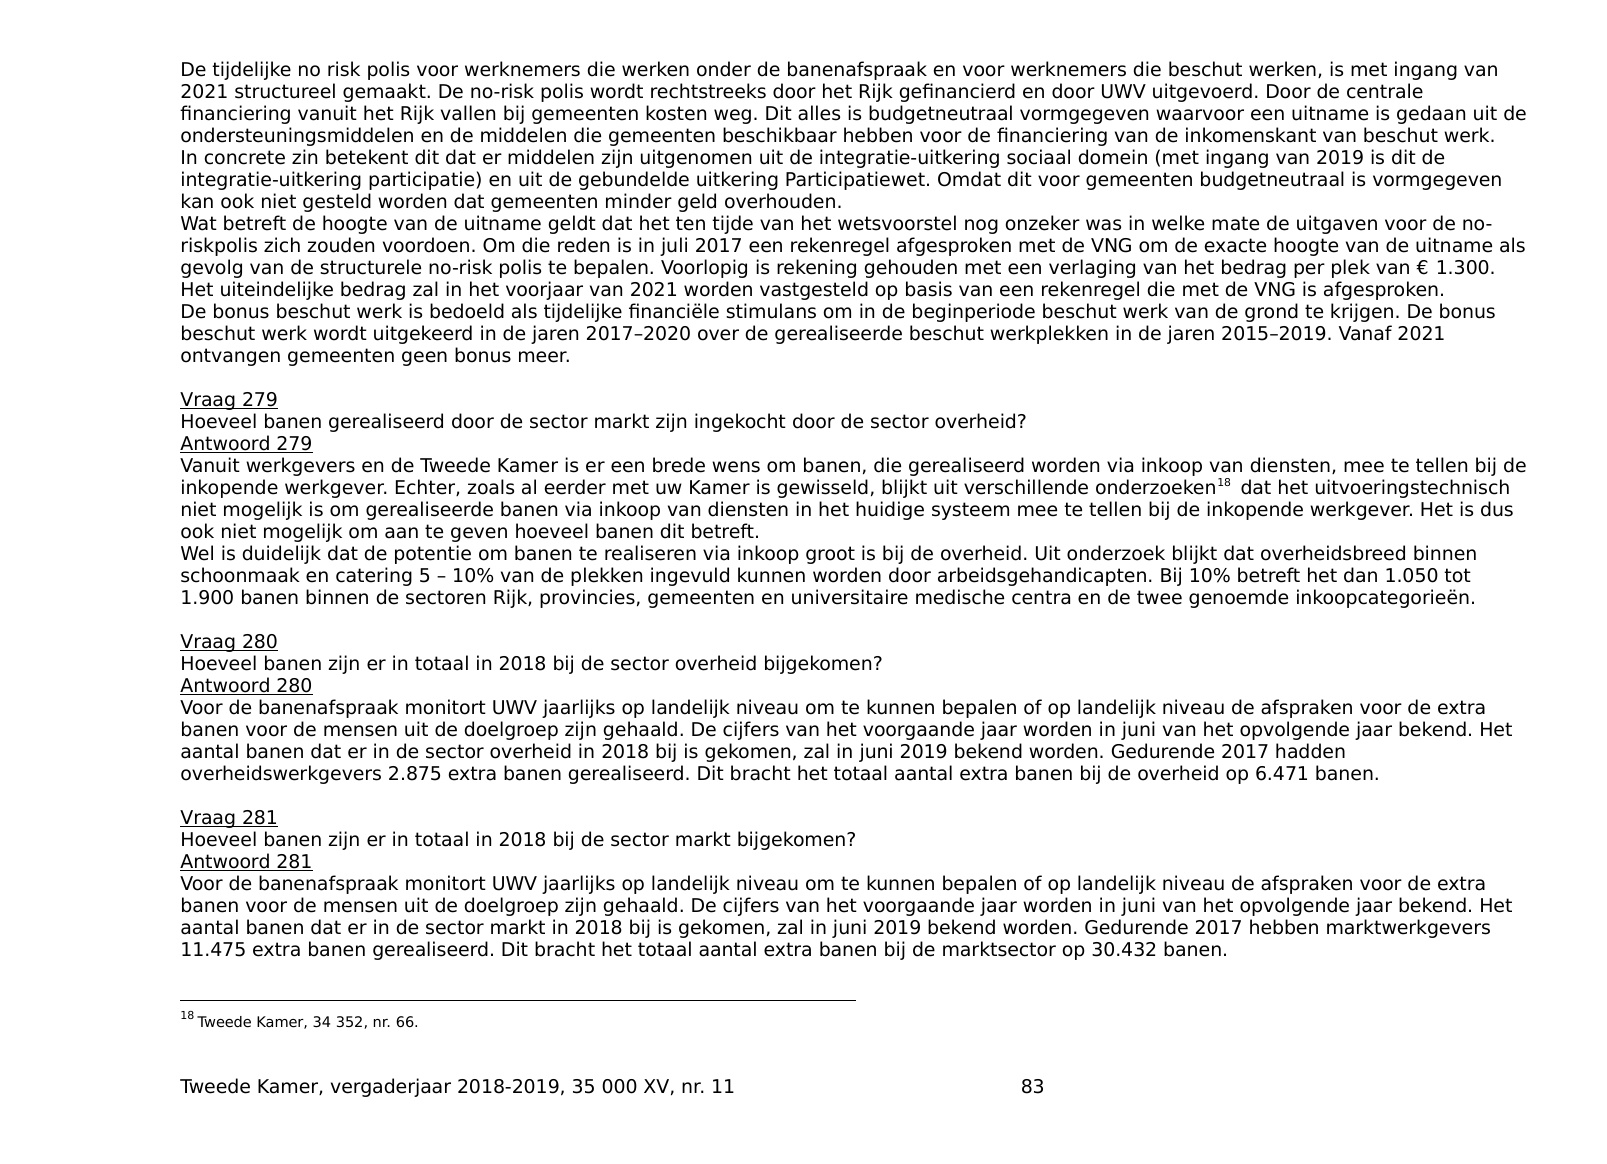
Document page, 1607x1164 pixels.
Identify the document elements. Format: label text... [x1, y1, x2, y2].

text Hoeveel banen zijn er in totaal in 2018 bij de sector overheid bijgekomen? [180, 653, 1529, 675]
text De bonus beschut werk is bedoeld als tijdelijke financiële stimulans om in de beginperiode beschut werk van de grond te krijgen. De bonus beschut werk wordt uitgekeerd in de jaren 2017–2020 over de gerealiseerde beschut werkplekken in de jaren 2015–2019. Vanaf 2021 ontvangen gemeenten geen bonus meer. [180, 301, 1529, 367]
text In concrete zin betekent dit dat er middelen zijn uitgenomen uit de integratie-uitkering sociaal domein (met ingang van 2019 is dit de integratie-uitkering participatie) en uit de gebundelde uitkering Participatiewet. Omdat dit voor gemeenten budgetneutraal is vormgegeven kan ook niet gesteld worden dat gemeenten minder geld overhouden. [180, 147, 1529, 213]
text De tijdelijke no risk polis voor werknemers die werken onder de banenafspraak en voor werknemers die beschut werken, is met ingang van 2021 structureel gemaakt. De no-risk polis wordt rechtstreeks door het Rijk gefinancierd en door UWV uitgevoerd. Door de centrale financiering vanuit het Rijk vallen bij gemeenten kosten weg. Dit alles is budgetneutraal vormgegeven waarvoor een uitname is gedaan uit de ondersteuningsmiddelen en de middelen die gemeenten beschikbaar hebben voor de financiering van de inkomenskant van beschut werk. [180, 59, 1529, 147]
text Wel is duidelijk dat de potentie om banen te realiseren via inkoop groot is bij de overheid. Uit onderzoek blijkt dat overheidsbreed binnen schoonmaak en catering 5 – 10% van de plekken ingevuld kunnen worden door arbeidsgehandicapten. Bij 10% betreft het dan 1.050 tot 1.900 banen binnen de sectoren Rijk, provincies, gemeenten en universitaire medische centra en de twee genoemde inkoopcategorieën. [180, 543, 1529, 609]
text Voor de banenafspraak monitort UWV jaarlijks op landelijk niveau om te kunnen bepalen of op landelijk niveau de afspraken voor de extra banen voor de mensen uit de doelgroep zijn gehaald. De cijfers van het voorgaande jaar worden in juni van het opvolgende jaar bekend. Het aantal banen dat er in de sector overheid in 2018 bij is gekomen, zal in juni 2019 bekend worden. Gedurende 2017 hadden overheidswerkgevers 2.875 extra banen gerealiseerd. Dit bracht het totaal aantal extra banen bij de overheid op 6.471 banen. [180, 697, 1529, 785]
text Hoeveel banen zijn er in totaal in 2018 bij de sector markt bijgekomen? [180, 829, 1529, 851]
text Vanuit werkgevers en de Tweede Kamer is er een brede wens om banen, die gerealiseerd worden via inkoop van diensten, mee te tellen bij de inkopende werkgever. Echter, zoals al eerder met uw Kamer is gewisseld, blijkt uit verschillende onderzoeken dat het uitvoeringstechnisch niet mogelijk is om gerealiseerde banen via inkoop van diensten in het huidige systeem mee te tellen bij de inkopende werkgever. Het is dus ook niet mogelijk om aan te geven hoeveel banen dit betreft. [180, 455, 1529, 543]
text Wat betreft de hoogte van de uitname geldt dat het ten tijde van het wetsvoorstel nog onzeker was in welke mate de uitgaven voor de no-riskpolis zich zouden voordoen. Om die reden is in juli 2017 een rekenregel afgesproken met de VNG om de exacte hoogte van de uitname als gevolg van de structurele no-risk polis te bepalen. Voorlopig is rekening gehouden met een verlaging van het bedrag per plek van € 1.300. Het uiteindelijke bedrag zal in het voorjaar van 2021 worden vastgesteld op basis van een rekenregel die met de VNG is afgesproken. [180, 213, 1529, 301]
text Vraag 280 [180, 631, 1529, 653]
text Vraag 279 [180, 389, 1529, 411]
text Voor de banenafspraak monitort UWV jaarlijks op landelijk niveau om te kunnen bepalen of op landelijk niveau de afspraken voor de extra banen voor de mensen uit de doelgroep zijn gehaald. De cijfers van het voorgaande jaar worden in juni van het opvolgende jaar bekend. Het aantal banen dat er in de sector markt in 2018 bij is gekomen, zal in juni 2019 bekend worden. Gedurende 2017 hebben marktwerkgevers 11.475 extra banen gerealiseerd. Dit bracht het totaal aantal extra banen bij de marktsector op 30.432 banen. [180, 873, 1529, 961]
text Antwoord 280 [180, 675, 1529, 697]
text Vraag 281 [180, 807, 1529, 829]
text Antwoord 281 [180, 851, 1529, 873]
text Hoeveel banen gerealiseerd door de sector markt zijn ingekocht door de sector overheid? [180, 411, 1529, 433]
text Antwoord 279 [180, 433, 1529, 455]
text Tweede Kamer, 34 352, nr. 66. [180, 1009, 1529, 1031]
